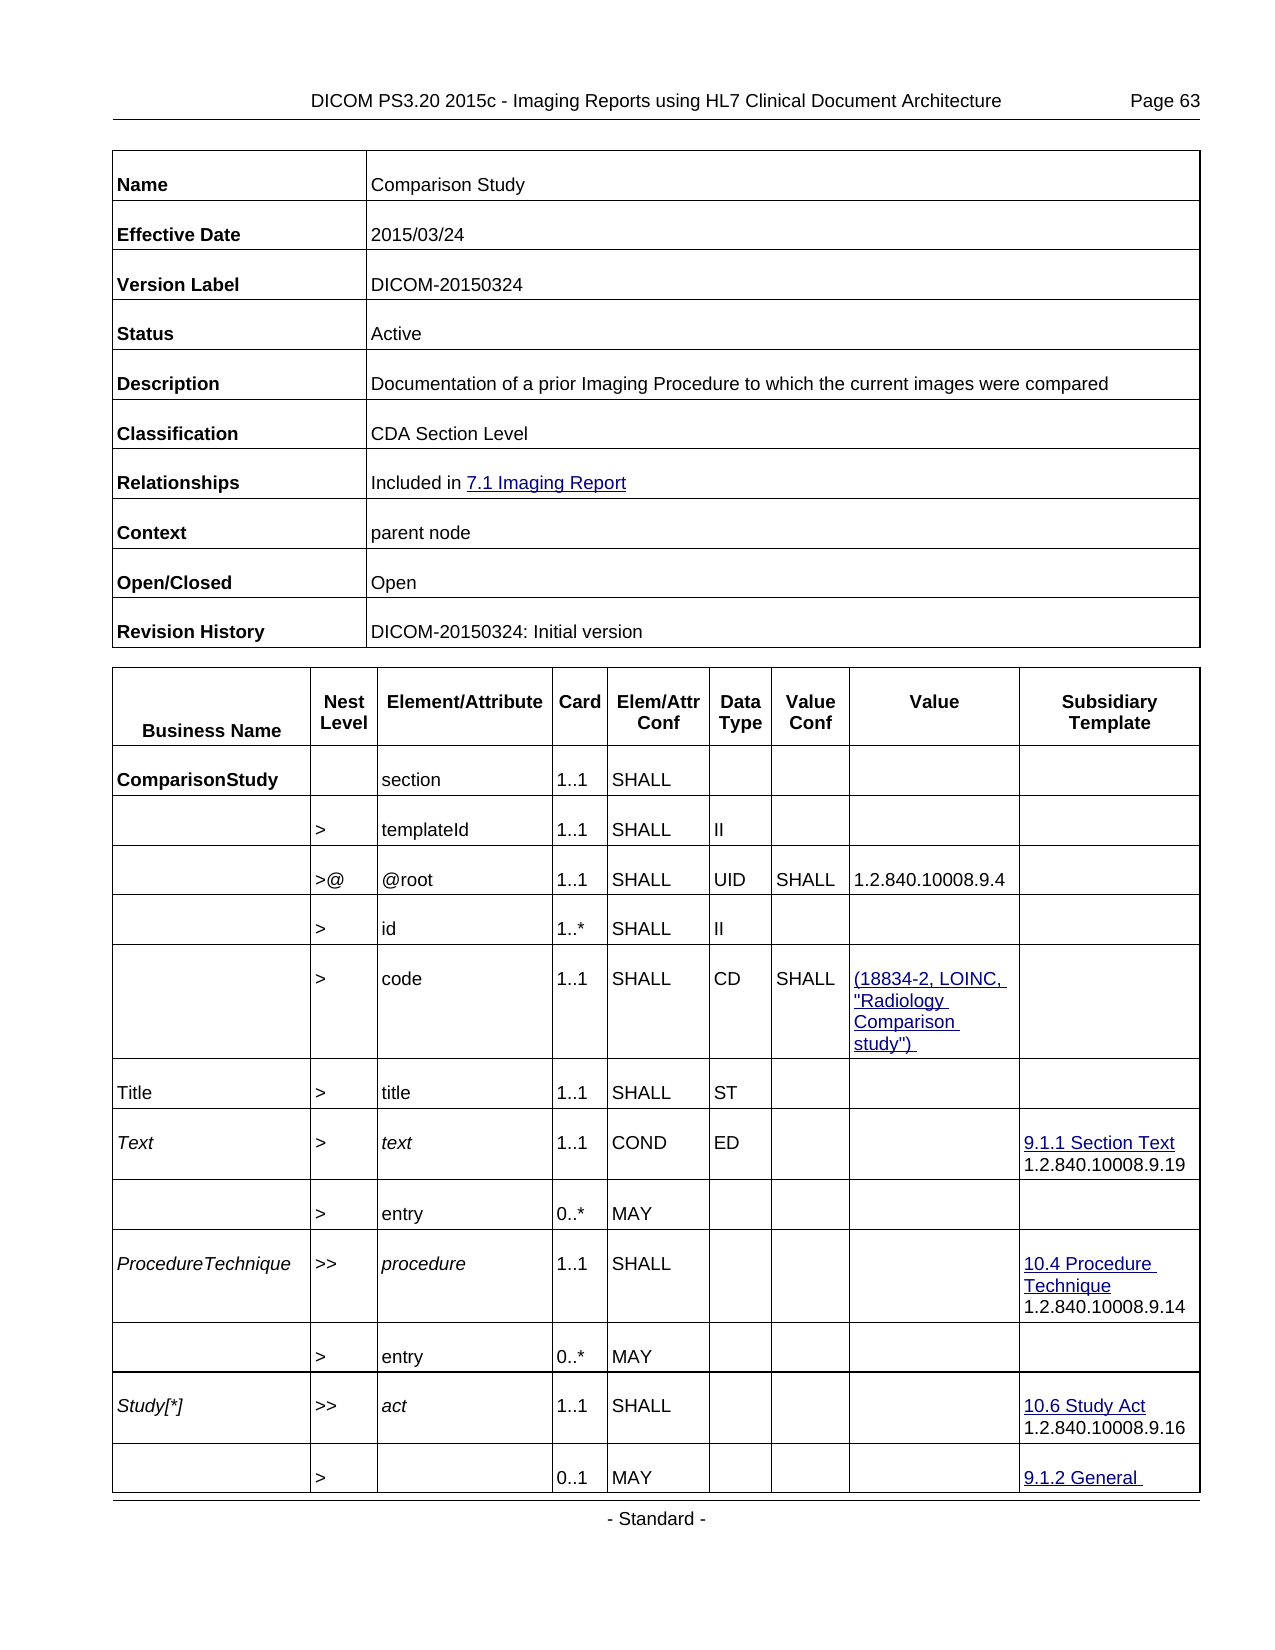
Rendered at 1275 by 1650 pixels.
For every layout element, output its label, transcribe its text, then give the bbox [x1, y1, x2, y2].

table_cell Title [113, 1059, 310, 1108]
table_header Business Name [113, 668, 310, 745]
table_cell > [311, 796, 377, 844]
table_cell Context [113, 499, 366, 547]
table_cell >> [311, 1373, 377, 1443]
table_cell [850, 1180, 1019, 1229]
table_cell act [378, 1373, 552, 1443]
table_cell code [378, 945, 552, 1058]
table_cell text [378, 1109, 552, 1179]
table_cell > [311, 1180, 377, 1229]
table_cell 1..1 [553, 945, 607, 1058]
table_cell SHALL [608, 1230, 709, 1322]
table_cell Classification [113, 400, 366, 448]
table_cell SHALL [608, 746, 709, 795]
table_cell Study[*] [113, 1373, 310, 1443]
table_cell [850, 796, 1019, 844]
table_cell 9.1.2 General [1020, 1444, 1199, 1492]
table_cell ST [710, 1059, 771, 1108]
table_cell [113, 846, 310, 894]
table_cell 1..1 [553, 796, 607, 844]
table_cell Procedure​Technique [113, 1230, 310, 1322]
table_cell [772, 1444, 849, 1492]
table_cell [113, 895, 310, 944]
table_cell 1..1 [553, 1230, 607, 1322]
table_cell Documentation of a prior Imaging Procedure to which the current images were compared [367, 350, 1199, 398]
table_cell Revision History [113, 598, 366, 647]
table_cell id [378, 895, 552, 944]
table_cell II [710, 895, 771, 944]
table_cell [772, 1180, 849, 1229]
table_cell 1..1 [553, 1109, 607, 1179]
table_cell [1020, 945, 1199, 1058]
table_cell 1..1 [553, 1059, 607, 1108]
table_cell [1020, 895, 1199, 944]
table_cell entry [378, 1323, 552, 1371]
table_cell Open/Closed [113, 549, 366, 597]
table_cell [710, 1180, 771, 1229]
table_header Subsidiary Template [1020, 668, 1199, 745]
table_cell SHALL [608, 1373, 709, 1443]
table_cell 1.2.840.10008.9.4 [850, 846, 1019, 894]
table_cell [113, 796, 310, 844]
table_cell [850, 1059, 1019, 1108]
table_cell [850, 1323, 1019, 1371]
table_cell UID [710, 846, 771, 894]
table_cell [850, 1230, 1019, 1322]
table_cell 1..1 [553, 1373, 607, 1443]
table_cell template​Id [378, 796, 552, 844]
table_cell > [311, 1109, 377, 1179]
table_cell (18834-2, LOINC, "Radiology Comparison study") [850, 945, 1019, 1058]
table_header Element/​Attribute [378, 668, 552, 745]
table_cell CDA Section Level [367, 400, 1199, 448]
table_cell >> [311, 1230, 377, 1322]
table_cell SHALL [772, 945, 849, 1058]
table_cell [772, 746, 849, 795]
table_cell [710, 1444, 771, 1492]
table_cell [710, 1323, 771, 1371]
table_cell Included in 7.1 Imaging Report [367, 449, 1199, 498]
table_cell SHALL [608, 1059, 709, 1108]
table_cell DICOM-20150324: Initial version [367, 598, 1199, 647]
table_cell MAY [608, 1444, 709, 1492]
table_cell Comparison Study [367, 151, 1199, 200]
table_cell 0..* [553, 1180, 607, 1229]
table_cell [378, 1444, 552, 1492]
table_cell [772, 1323, 849, 1371]
table_cell Status [113, 300, 366, 349]
table_header Value Conf [772, 668, 849, 745]
table_cell section [378, 746, 552, 795]
table_cell [1020, 746, 1199, 795]
table_cell Relationships [113, 449, 366, 498]
table_header Value [850, 668, 1019, 745]
table_cell 1..1 [553, 846, 607, 894]
table_cell II [710, 796, 771, 844]
table_cell title [378, 1059, 552, 1108]
table_cell @root [378, 846, 552, 894]
table_cell Name [113, 151, 366, 200]
table_cell > [311, 895, 377, 944]
table_cell 10.4 Procedure Technique 1.2.840.10008.9.14 [1020, 1230, 1199, 1322]
table_cell ED [710, 1109, 771, 1179]
table_cell [850, 1109, 1019, 1179]
table_cell 2015/03/24 [367, 201, 1199, 249]
table_cell procedure [378, 1230, 552, 1322]
table_cell SHALL [608, 846, 709, 894]
table_cell > [311, 1323, 377, 1371]
table_cell Text [113, 1109, 310, 1179]
table_cell [1020, 796, 1199, 844]
table_cell 1..* [553, 895, 607, 944]
table_cell MAY [608, 1180, 709, 1229]
table_cell [772, 796, 849, 844]
table_cell Description [113, 350, 366, 398]
table_cell MAY [608, 1323, 709, 1371]
table_cell 10.6 Study Act 1.2.840.10008.9.16 [1020, 1373, 1199, 1443]
table_cell >@ [311, 846, 377, 894]
table_cell Active [367, 300, 1199, 349]
table_cell > [311, 1059, 377, 1108]
table_cell [113, 1444, 310, 1492]
table_cell COND [608, 1109, 709, 1179]
table_cell [850, 1444, 1019, 1492]
table_cell SHALL [608, 945, 709, 1058]
table_cell Comparison​Study [113, 746, 310, 795]
table_cell Version Label [113, 250, 366, 299]
table_header Card [553, 668, 607, 745]
table_cell CD [710, 945, 771, 1058]
table_cell > [311, 945, 377, 1058]
table_cell [113, 1323, 310, 1371]
table_cell DICOM-20150324 [367, 250, 1199, 299]
table_cell [710, 746, 771, 795]
table_cell [850, 895, 1019, 944]
table_cell 0..1 [553, 1444, 607, 1492]
table_cell [772, 1109, 849, 1179]
table_cell [850, 1373, 1019, 1443]
table_cell > [311, 1444, 377, 1492]
table_cell SHALL [608, 895, 709, 944]
table_cell [772, 895, 849, 944]
table_cell [710, 1230, 771, 1322]
table_cell Open [367, 549, 1199, 597]
table_cell 9.1.1 Section Text 1.2.840.10008.9.19 [1020, 1109, 1199, 1179]
table_cell SHALL [772, 846, 849, 894]
table_cell [1020, 1323, 1199, 1371]
table_cell SHALL [608, 796, 709, 844]
table_cell [1020, 846, 1199, 894]
table_cell 0..* [553, 1323, 607, 1371]
table_cell [772, 1230, 849, 1322]
table_cell [1020, 1180, 1199, 1229]
table_header Elem/Attr Conf [608, 668, 709, 745]
table_cell [113, 945, 310, 1058]
table_cell 1..1 [553, 746, 607, 795]
table_cell [1020, 1059, 1199, 1108]
table_cell entry [378, 1180, 552, 1229]
table_cell [113, 1180, 310, 1229]
table_cell [311, 746, 377, 795]
table_cell [850, 746, 1019, 795]
table_cell [710, 1373, 771, 1443]
table_header Nest Level [311, 668, 377, 745]
table_cell [772, 1059, 849, 1108]
table_cell Effective Date [113, 201, 366, 249]
table_cell [772, 1373, 849, 1443]
table_header Data Type [710, 668, 771, 745]
table_cell parent node [367, 499, 1199, 547]
